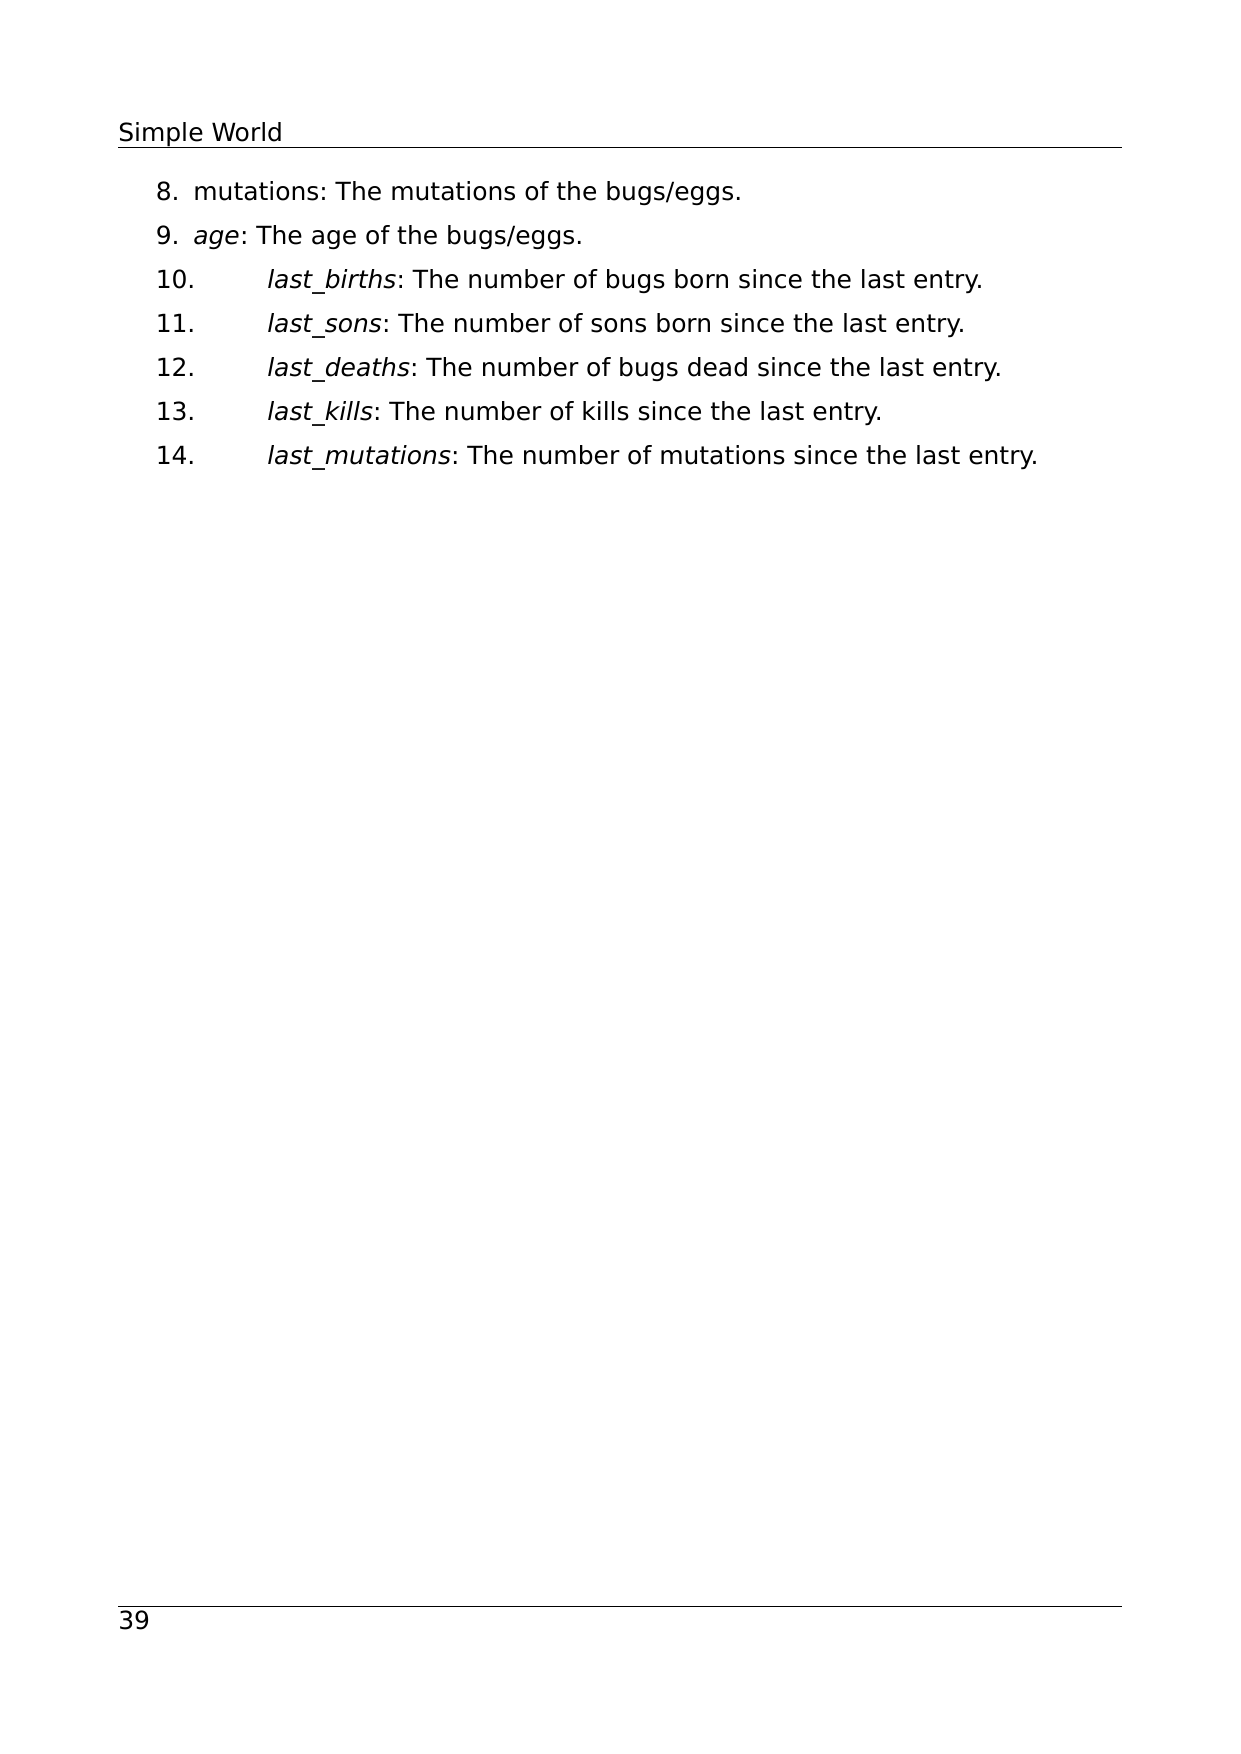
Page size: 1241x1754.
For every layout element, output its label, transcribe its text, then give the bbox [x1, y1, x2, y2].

list mutations: The mutations of the bugs/eggs. [156, 177, 1122, 206]
list last_mutations: The number of mutations since the last entry. [156, 441, 1122, 470]
list last_kills: The number of kills since the last entry. [156, 397, 1122, 426]
list last_births: The number of bugs born since the last entry. [156, 265, 1122, 294]
list age: The age of the bugs/eggs. [156, 221, 1122, 250]
list last_sons: The number of sons born since the last entry. [156, 309, 1122, 338]
list last_deaths: The number of bugs dead since the last entry. [156, 353, 1122, 382]
